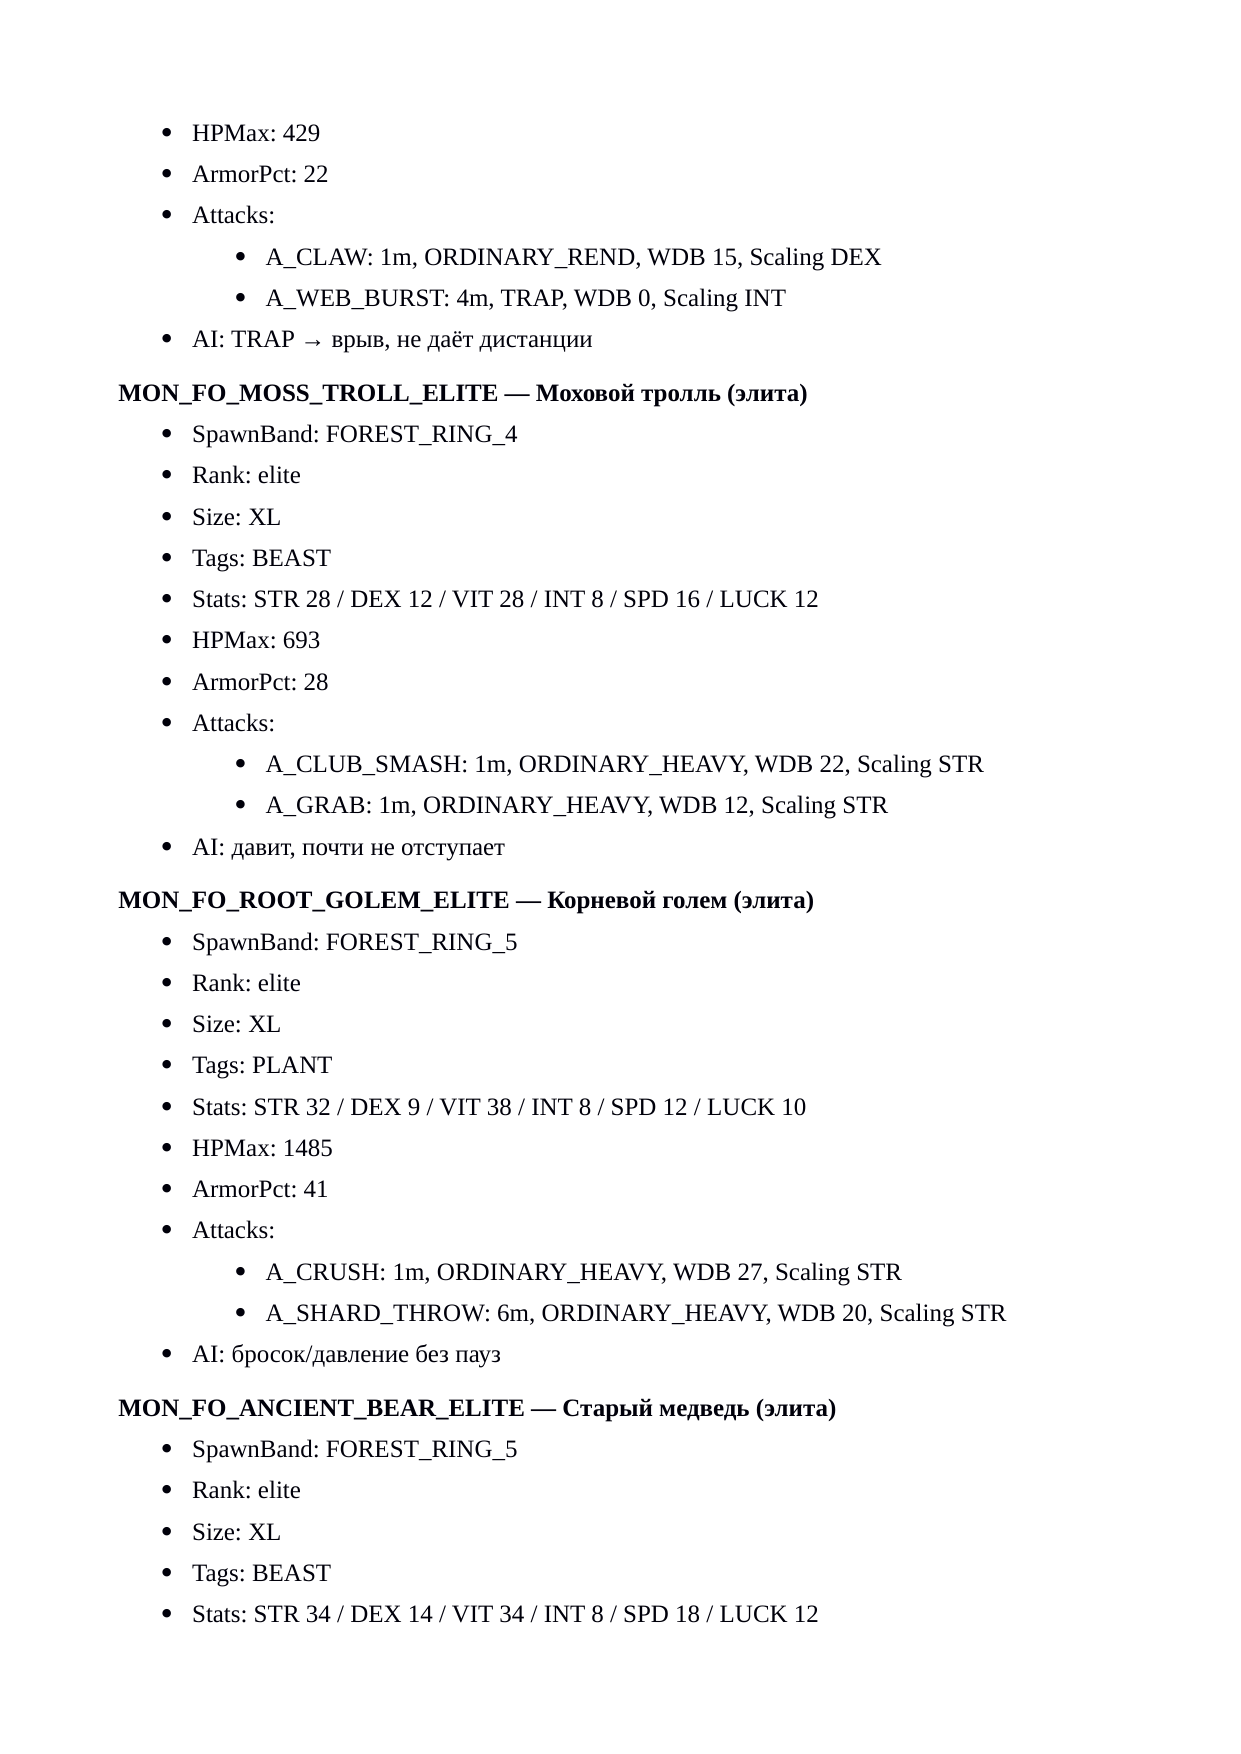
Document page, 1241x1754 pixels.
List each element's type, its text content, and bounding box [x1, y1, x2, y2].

list HPMax: 693 [162, 626, 1122, 654]
subtitle MON_FO_MOSS_TROLL_ELITE — Моховой тролль (элита) [118, 378, 1122, 407]
list AI: бросок/давление без пауз [162, 1339, 1122, 1368]
subtitle MON_FO_ANCIENT_BEAR_ELITE — Старый медведь (элита) [118, 1393, 1122, 1422]
list Stats: STR 28 / DEX 12 / VIT 28 / INT 8 / SPD 16 / LUCK 12 [162, 584, 1122, 613]
list Size: XL [162, 1009, 1122, 1038]
list A_SHARD_THROW: 6m, ORDINARY_HEAVY, WDB 20, Scaling STR [236, 1298, 1122, 1327]
list HPMax: 429 [162, 118, 1122, 147]
list SpawnBand: FOREST_RING_5 [162, 927, 1122, 956]
list AI: TRAP → врыв, не даёт дистанции [162, 324, 1122, 353]
list A_WEB_BURST: 4m, TRAP, WDB 0, Scaling INT [236, 283, 1122, 312]
list A_CLUB_SMASH: 1m, ORDINARY_HEAVY, WDB 22, Scaling STR [236, 749, 1122, 778]
list ArmorPct: 41 [162, 1174, 1122, 1203]
list A_CRUSH: 1m, ORDINARY_HEAVY, WDB 27, Scaling STR [236, 1257, 1122, 1286]
list Attacks: [162, 1216, 1122, 1244]
list Size: XL [162, 1517, 1122, 1546]
list A_CLAW: 1m, ORDINARY_REND, WDB 15, Scaling DEX [236, 242, 1122, 271]
list A_GRAB: 1m, ORDINARY_HEAVY, WDB 12, Scaling STR [236, 791, 1122, 819]
list SpawnBand: FOREST_RING_5 [162, 1434, 1122, 1463]
list Attacks: [162, 201, 1122, 229]
list Tags: BEAST [162, 1558, 1122, 1587]
list Tags: PLANT [162, 1051, 1122, 1079]
list HPMax: 1485 [162, 1133, 1122, 1162]
subtitle MON_FO_ROOT_GOLEM_ELITE — Корневой голем (элита) [118, 886, 1122, 914]
list ArmorPct: 28 [162, 667, 1122, 696]
list Rank: elite [162, 461, 1122, 489]
list Size: XL [162, 502, 1122, 531]
list Rank: elite [162, 968, 1122, 997]
list Stats: STR 32 / DEX 9 / VIT 38 / INT 8 / SPD 12 / LUCK 10 [162, 1092, 1122, 1121]
list ArmorPct: 22 [162, 159, 1122, 188]
list Attacks: [162, 708, 1122, 737]
list AI: давит, почти не отступает [162, 832, 1122, 861]
list Tags: BEAST [162, 543, 1122, 572]
list Rank: elite [162, 1476, 1122, 1504]
list Stats: STR 34 / DEX 14 / VIT 34 / INT 8 / SPD 18 / LUCK 12 [162, 1599, 1122, 1628]
list SpawnBand: FOREST_RING_4 [162, 419, 1122, 448]
